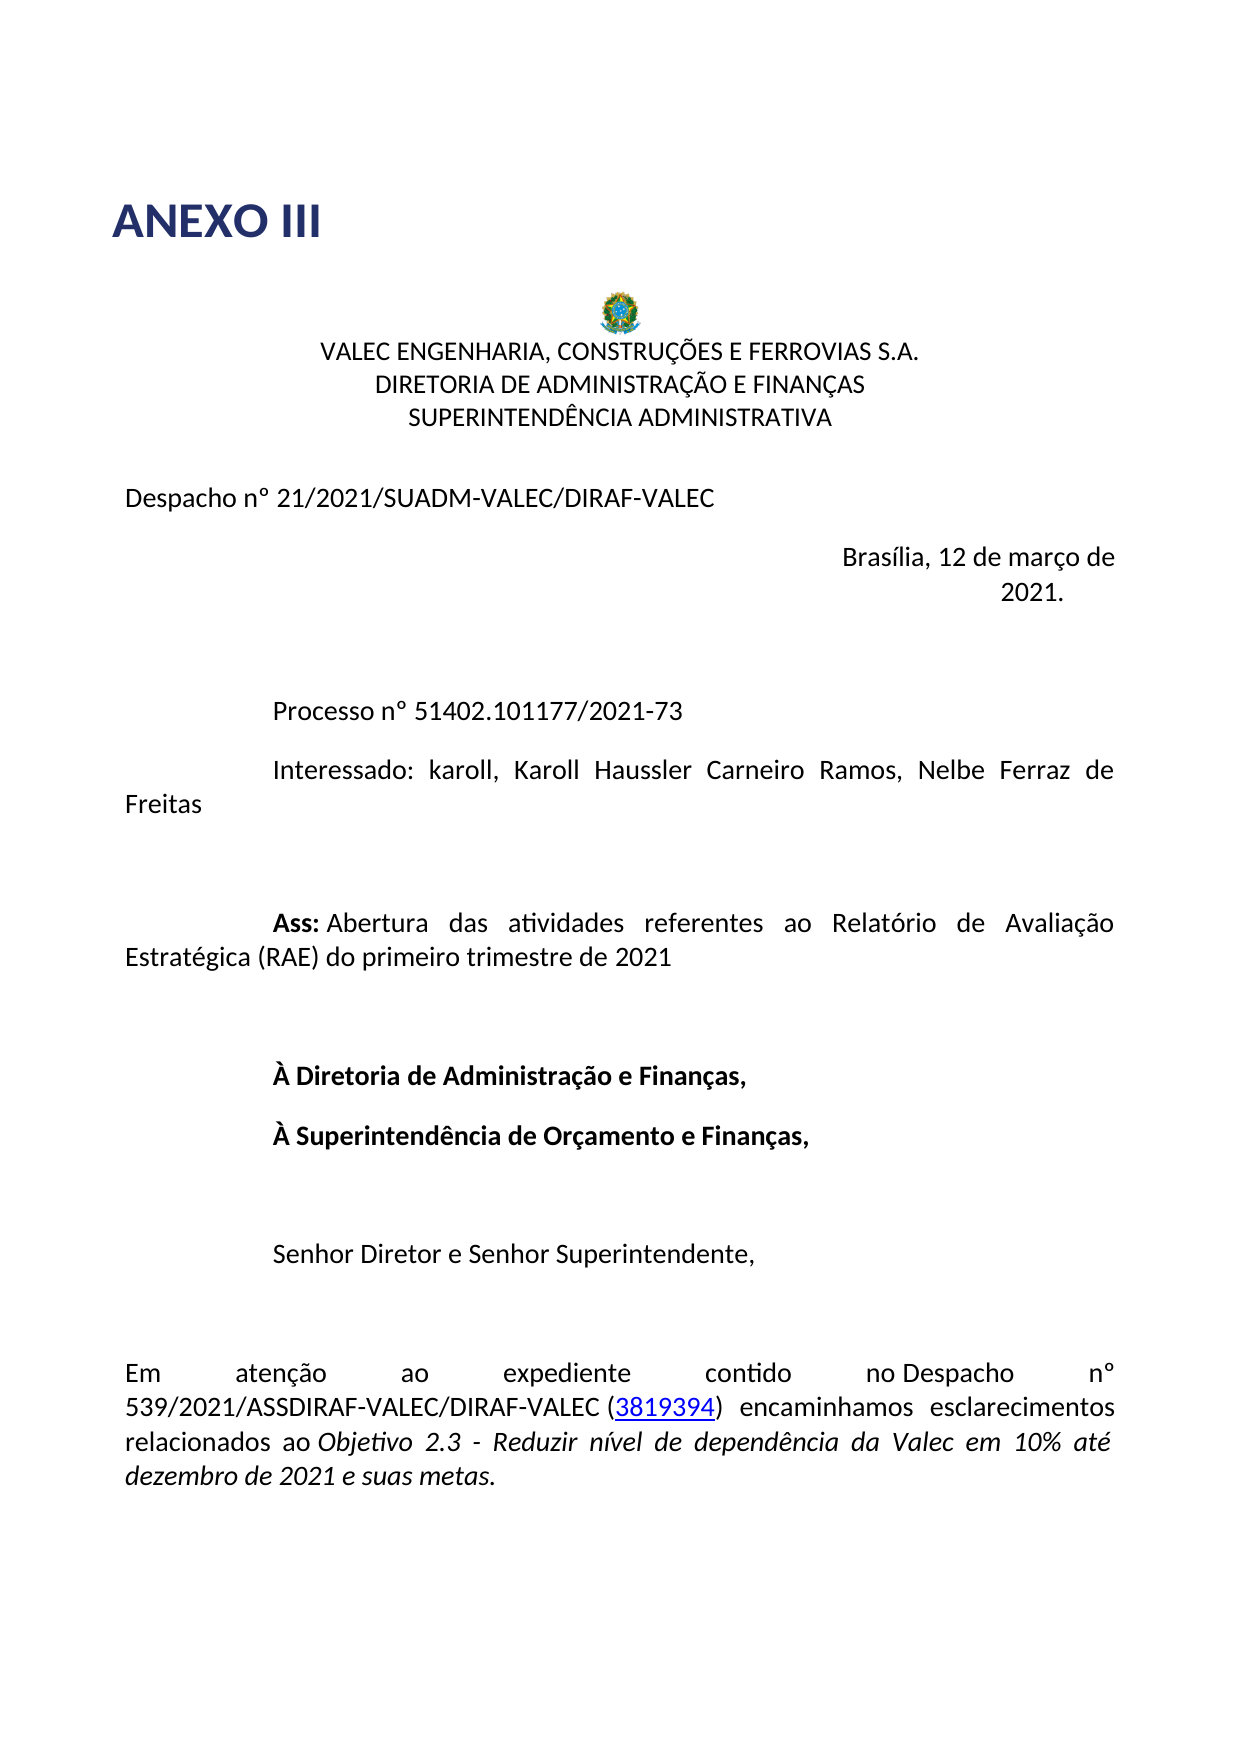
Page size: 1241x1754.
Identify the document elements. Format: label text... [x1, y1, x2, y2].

text Interessado: karoll, Karoll Haussler Carneiro Ramos, Nelbe Ferraz de Freitas [125, 752, 1115, 821]
text Senhor Diretor e Senhor Superintendente, [125, 1236, 1115, 1271]
subtitle ANEXO III [112, 188, 1128, 249]
text Em atenção ao expediente contido no Despacho nº 539/2021/ASSDIRAF-VALEC/DIRAF-VALEC (3819394) encaminhamos esclarecimentos relacionados ao Objetivo 2.3 - Reduzir nível de dependência da Valec em 10% até dezembro de 2021 e suas metas. [125, 1355, 1115, 1493]
text Despacho nº 21/2021/SUADM-VALEC/DIRAF-VALEC [125, 446, 1115, 514]
text Ass: Abertura das atividades referentes ao Relatório de Avaliação Estratégica (RAE) do primeiro trimestre de 2021 [125, 905, 1115, 974]
text Brasília, 12 de março de 2021. [125, 539, 1115, 608]
text À Superintendência de Orçamento e Finanças, [125, 1118, 1115, 1152]
text DIRETORIA DE ADMINISTRAÇÃO E FINANÇAS SUPERINTENDÊNCIA ADMINISTRATIVA [112, 367, 1128, 433]
text Processo nº 51402.101177/2021-73 [125, 693, 1115, 727]
text VALEC ENGENHARIA, CONSTRUÇÕES E FERROVIAS S.A. [112, 290, 1128, 367]
text À Diretoria de Administração e Finanças, [125, 1058, 1115, 1093]
